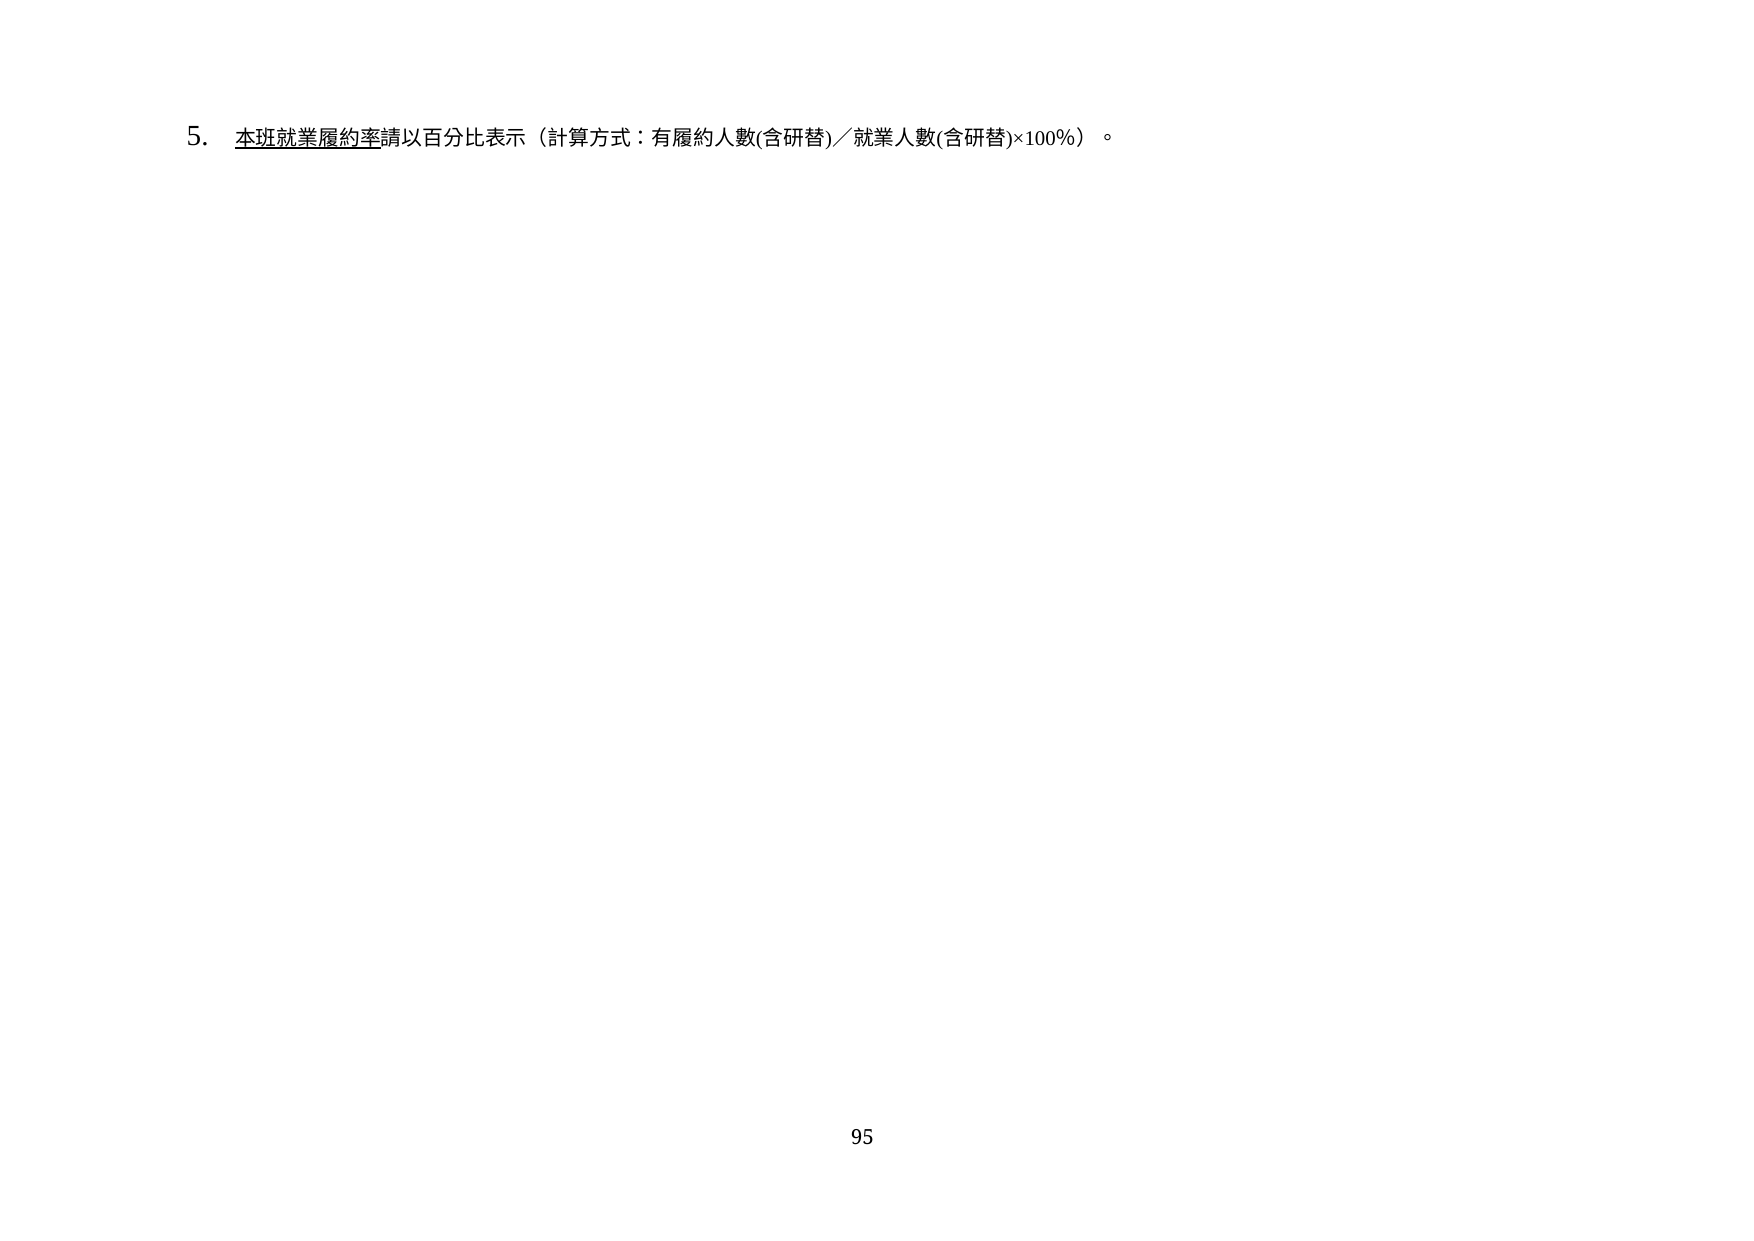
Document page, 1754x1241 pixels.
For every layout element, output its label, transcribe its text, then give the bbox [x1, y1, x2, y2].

list 本班就業履約率請以百分比表示（計算方式：有履約人數(含研替)／就業人數(含研替)×100％）。 [186, 118, 1576, 152]
